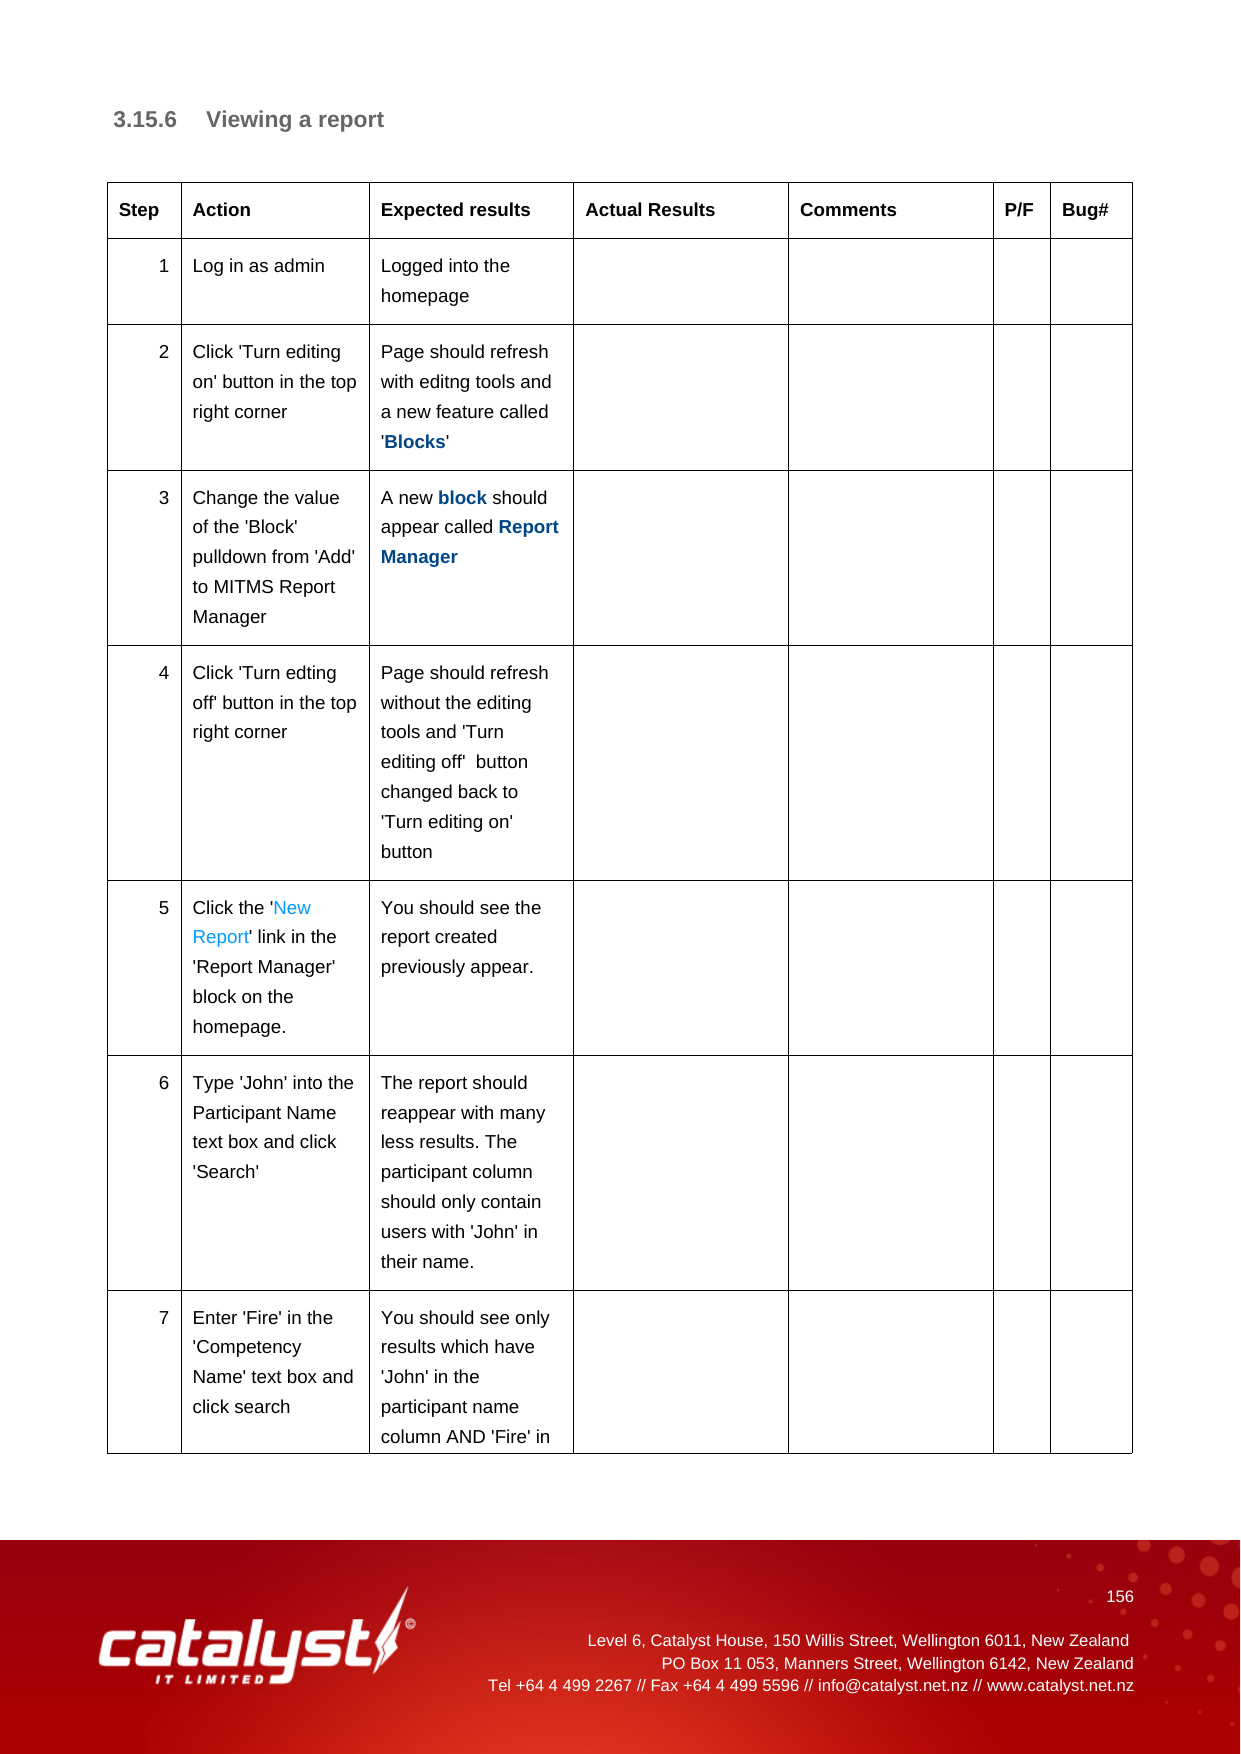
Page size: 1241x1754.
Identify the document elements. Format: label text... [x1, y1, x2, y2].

table_cell Click 'Turn editing on' button in the top right corner [182, 325, 369, 469]
table_cell Click 'Turn edting off' button in the top right corner [182, 646, 369, 879]
table_cell [789, 1291, 993, 1453]
table_cell [574, 646, 788, 879]
table_cell [994, 646, 1050, 879]
table_cell The report should reappear with many less results. The participant column should only contain users with 'John' in their name. [370, 1056, 573, 1289]
table_cell [994, 325, 1050, 469]
table_cell 5 [108, 881, 181, 1055]
table_cell [789, 881, 993, 1055]
table_cell 4 [108, 646, 181, 879]
table_cell Logged into the homepage [370, 239, 573, 324]
table_cell [574, 239, 788, 324]
table_header Actual Results [574, 183, 788, 238]
table_cell [1051, 1291, 1132, 1453]
table_cell A new block should appear called Report Manager [370, 471, 573, 645]
table_cell You should see only results which have 'John' in the participant name column AND 'Fire' in [370, 1291, 573, 1453]
table_cell [574, 471, 788, 645]
table_cell [994, 881, 1050, 1055]
table_cell 3 [108, 471, 181, 645]
table_header P/F [994, 183, 1050, 238]
table_cell [574, 881, 788, 1055]
table_cell [789, 471, 993, 645]
table_cell Change the value of the 'Block' pulldown from 'Add' to MITMS Report Manager [182, 471, 369, 645]
table_cell Type 'John' into the Participant Name text box and click 'Search' [182, 1056, 369, 1289]
table_cell Log in as admin [182, 239, 369, 324]
table_cell 1 [108, 239, 181, 324]
table_cell [574, 1056, 788, 1289]
table_header Action [182, 183, 369, 238]
table_cell [994, 471, 1050, 645]
table_cell [1051, 646, 1132, 879]
table_cell [994, 239, 1050, 324]
picture [0, 1540, 1241, 1754]
table_cell [994, 1056, 1050, 1289]
table_cell [1051, 471, 1132, 645]
table_cell 7 [108, 1291, 181, 1453]
table_cell [1051, 325, 1132, 469]
table_header Bug# [1051, 183, 1132, 238]
table_cell [789, 1056, 993, 1289]
table_header Expected results [370, 183, 573, 238]
table_cell Click the 'New Report' link in the 'Report Manager' block on the homepage. [182, 881, 369, 1055]
table_cell 6 [108, 1056, 181, 1289]
table_cell Page should refresh without the editing tools and 'Turn editing off' button changed back to 'Turn editing on' button [370, 646, 573, 879]
table_cell [994, 1291, 1050, 1453]
table_cell [789, 646, 993, 879]
table_cell [789, 325, 993, 469]
table_cell [789, 239, 993, 324]
table_header Comments [789, 183, 993, 238]
table_cell [1051, 881, 1132, 1055]
table_cell You should see the report created previously appear. [370, 881, 573, 1055]
table_cell [1051, 239, 1132, 324]
subtitle Viewing a report [107, 106, 1103, 132]
table_cell [574, 325, 788, 469]
table_cell [574, 1291, 788, 1453]
table_cell [1051, 1056, 1132, 1289]
table_cell Enter 'Fire' in the 'Competency Name' text box and click search [182, 1291, 369, 1453]
table_cell 2 [108, 325, 181, 469]
table_header Step [108, 183, 181, 238]
table_cell Page should refresh with editng tools and a new feature called 'Blocks' [370, 325, 573, 469]
